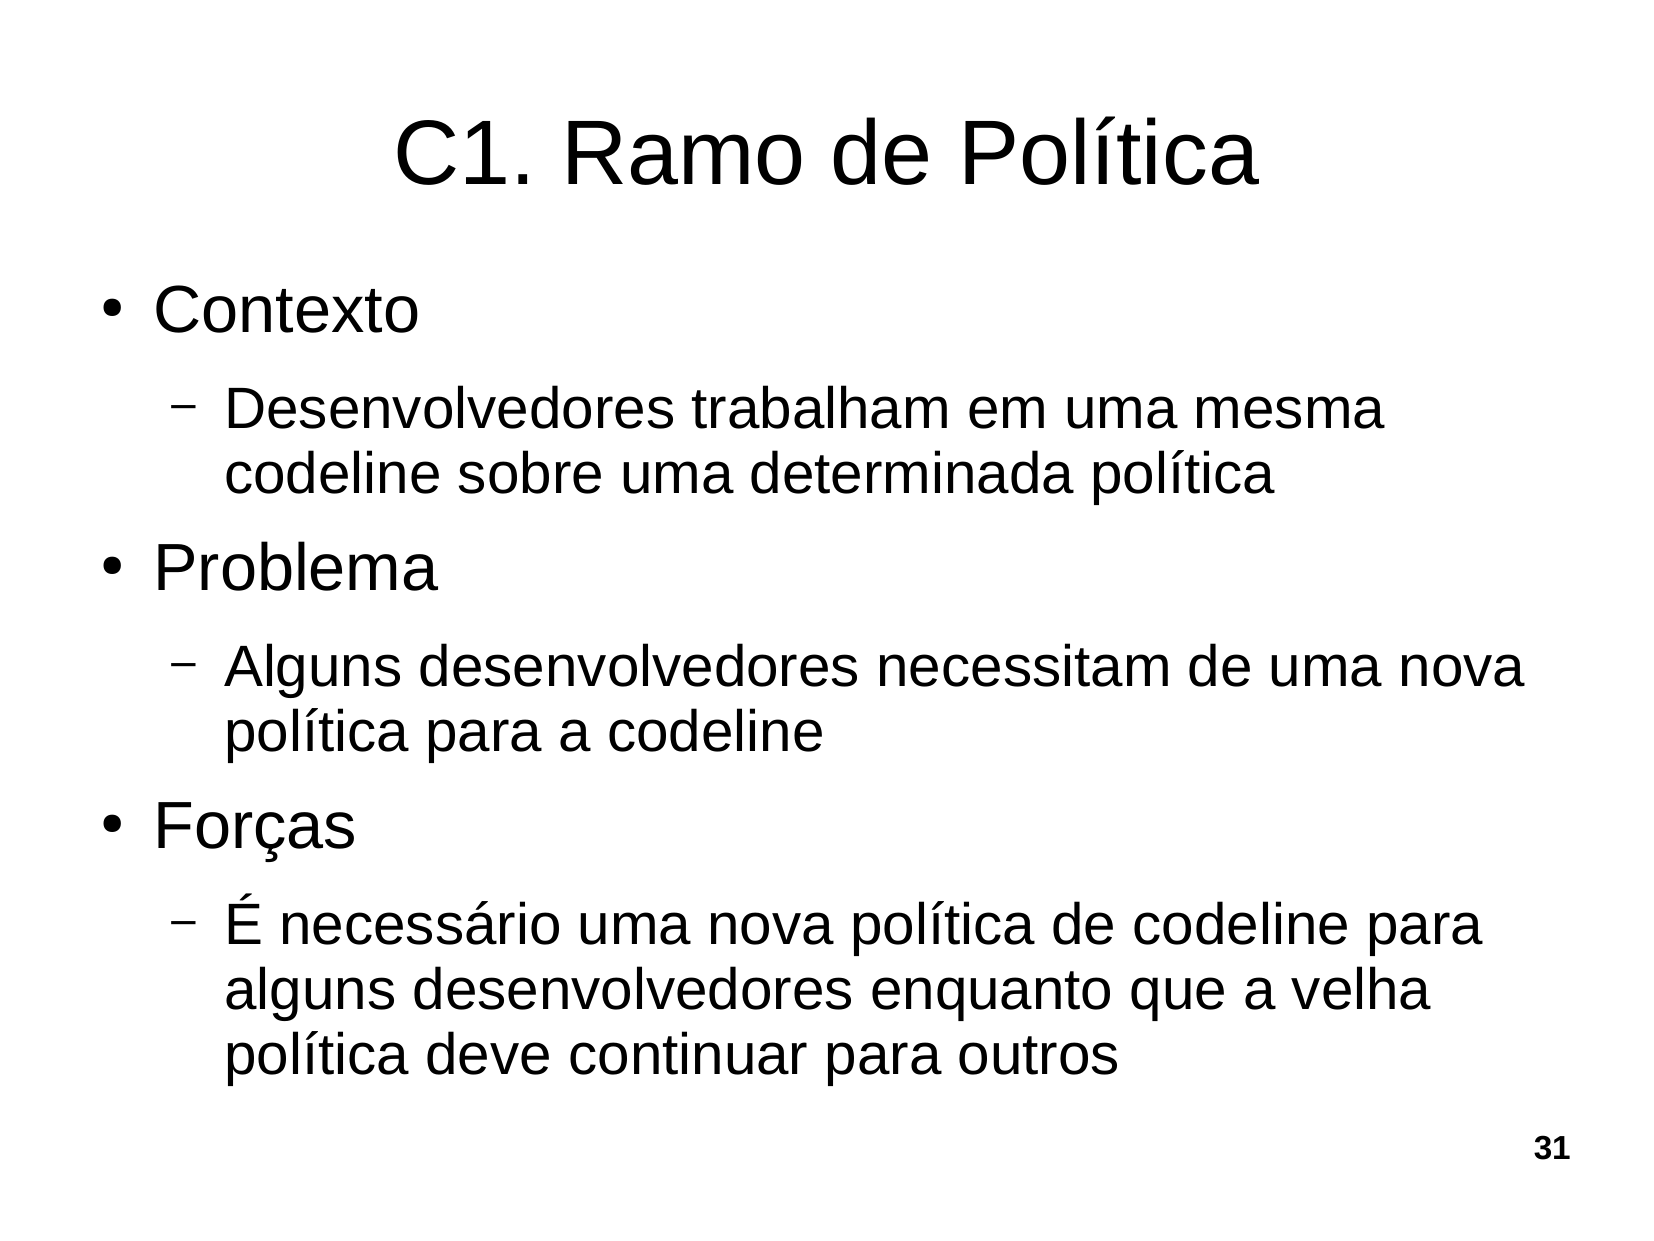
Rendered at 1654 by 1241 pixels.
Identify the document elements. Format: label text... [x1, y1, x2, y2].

title C1. Ramo de Política [82, 49, 1571, 257]
list Contexto Desenvolvedores trabalham em uma mesma codeline sobre uma determinada política Problema Alguns desenvolvedores necessitam de uma nova política para a codeline Forças É necessário uma nova política de codeline para alguns desenvolvedores enquanto que a velha política deve continuar para outros [82, 271, 1571, 1134]
